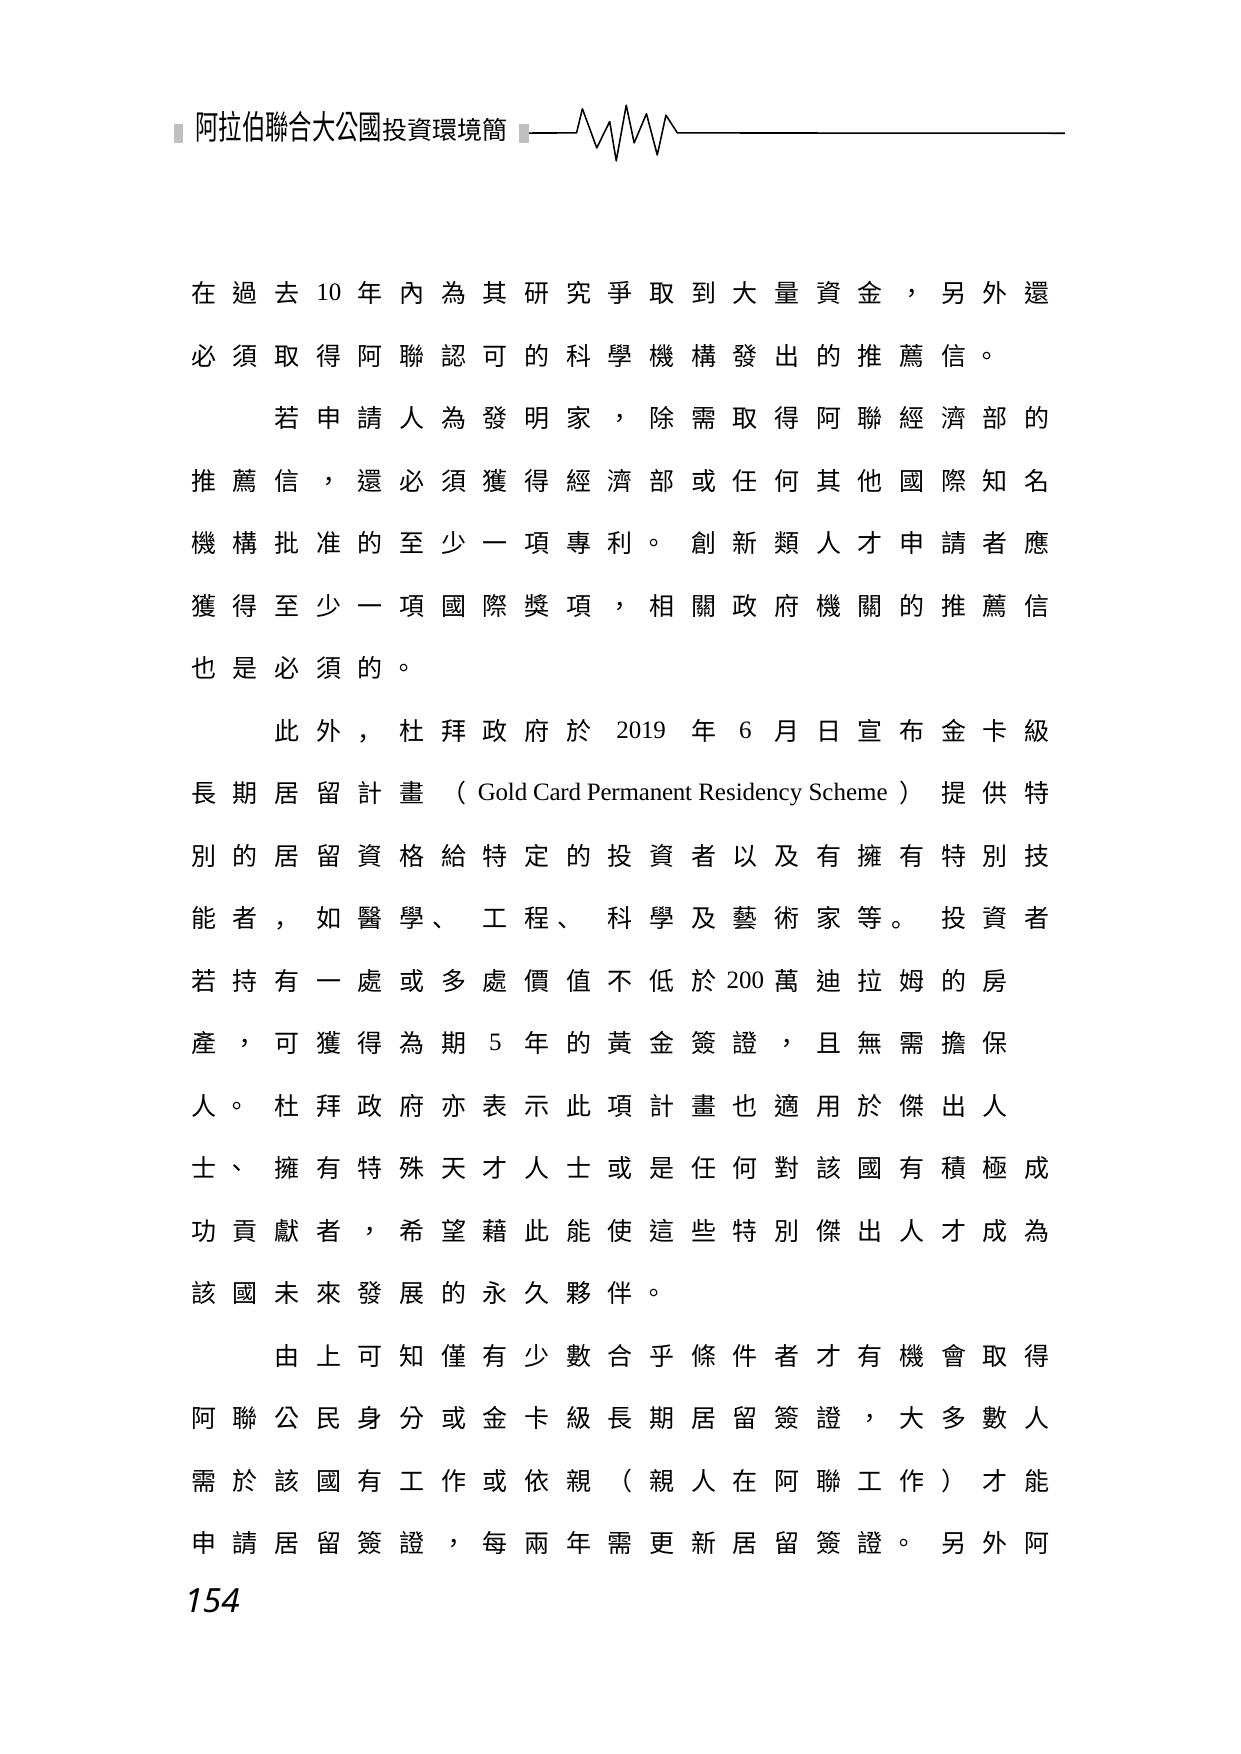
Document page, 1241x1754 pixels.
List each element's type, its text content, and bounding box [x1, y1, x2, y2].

text 若申請人為發明家，除需取得阿聯經濟部的推薦信，還必須獲得經濟部或任何其他國際知名機構批准的至少一項專利。創新類人才申請者應獲得至少一項國際獎項，相關政府機關的推薦信也是必須的。 [183, 375, 1058, 688]
text 由上可知僅有少數合乎條件者才有機會取得阿聯公民身分或金卡級長期居留簽證，大多數人需於該國有工作或依親（親人在阿聯工作）才能申請居留簽證，每兩年需更新居留簽證。另外阿 [183, 1313, 1058, 1563]
text 此外，杜拜政府於2019年6月日宣布金卡級長期居留計畫（Gold Card Permanent Residency Scheme）提供特別的居留資格給特定的投資者以及有擁有特別技能者，如醫學、工程、科學及藝術家等。投資者若持有一處或多處價值不低於200萬迪拉姆的房產，可獲得為期5年的黃金簽證，且無需擔保人。杜拜政府亦表示此項計畫也適用於傑出人士、擁有特殊天才人士或是任何對該國有積極成功貢獻者，希望藉此能使這些特別傑出人才成為該國未來發展的永久夥伴。 [183, 688, 1058, 1313]
text 在過去10年內為其研究爭取到大量資金，另外還必須取得阿聯認可的科學機構發出的推薦信。 [183, 250, 1058, 375]
